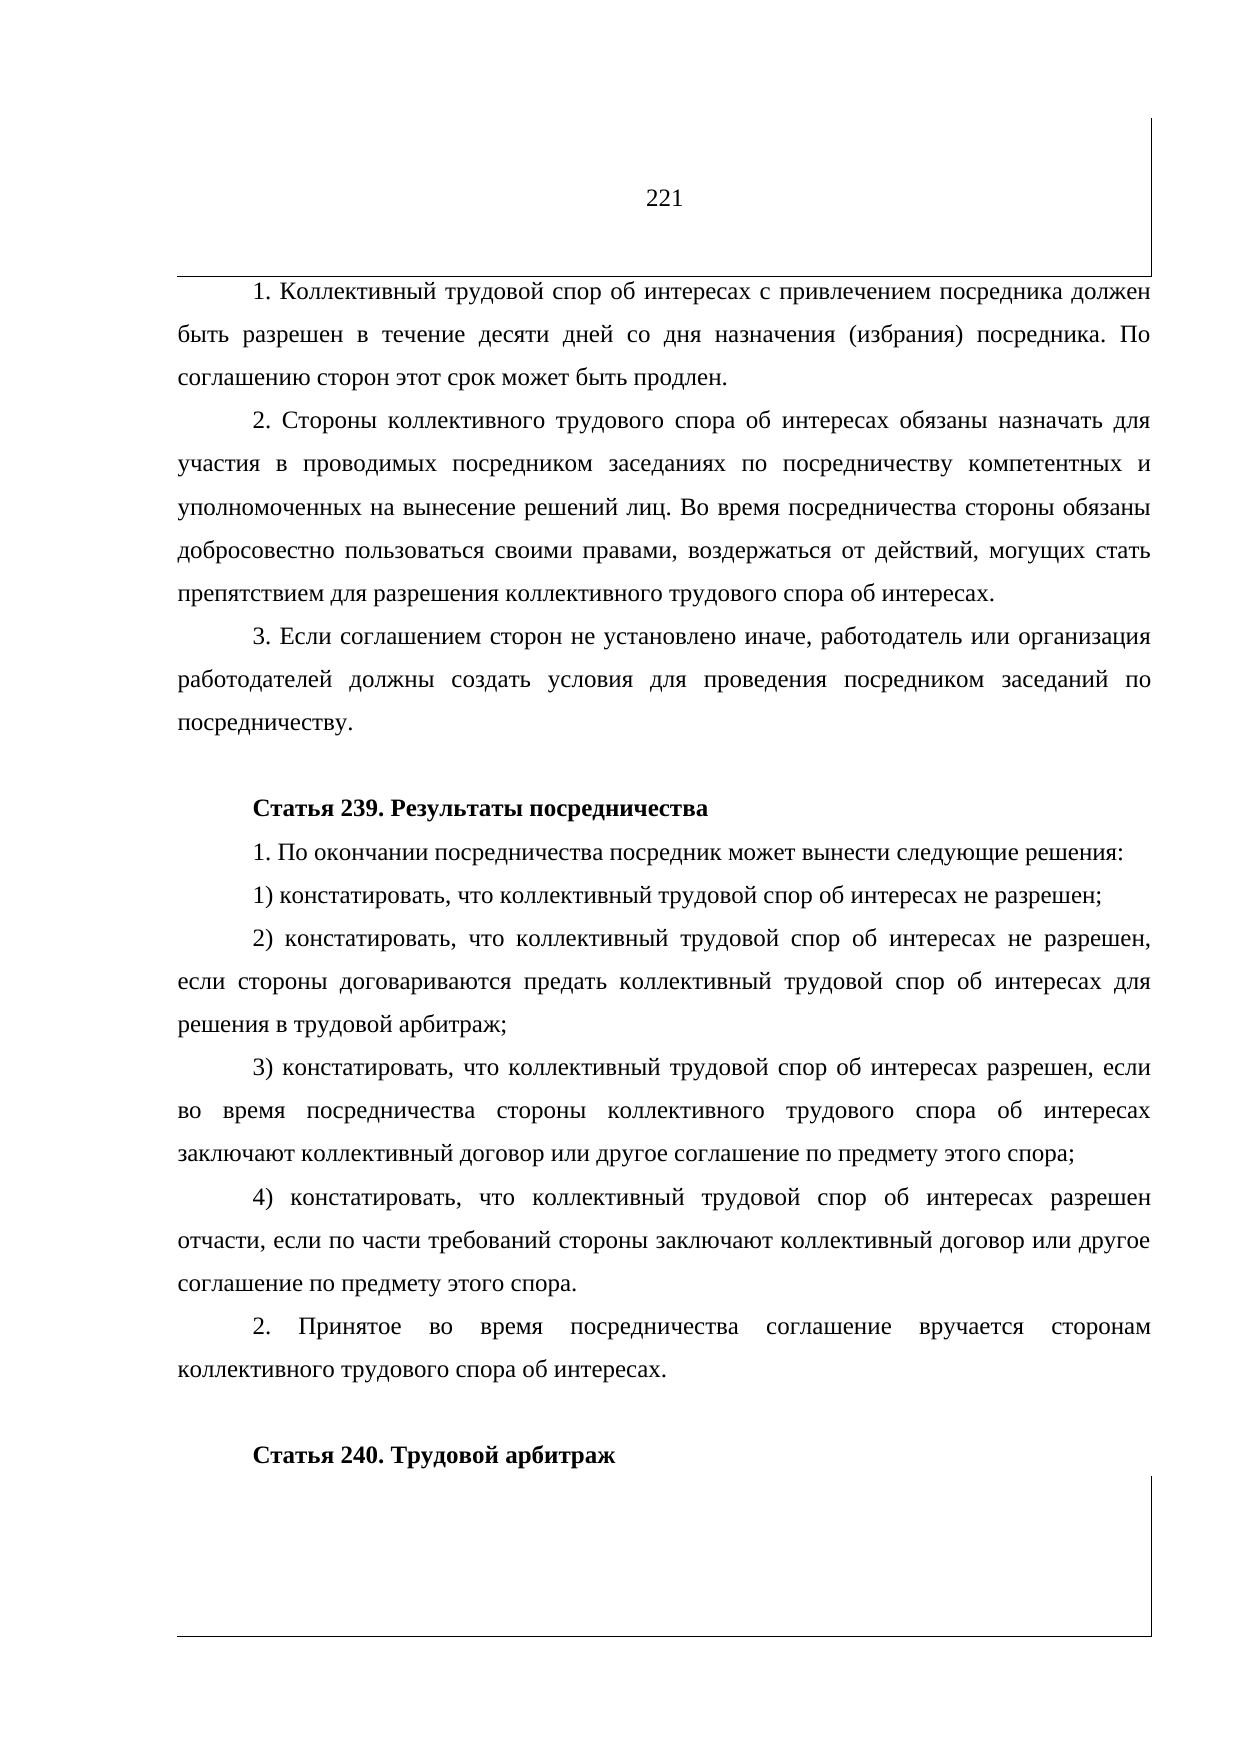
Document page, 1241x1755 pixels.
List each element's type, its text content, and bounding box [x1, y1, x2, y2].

text 1. Коллективный трудовой спор об интересах с привлечением посредника должен быть разрешен в течение десяти дней со дня назначения (избрания) посредника. По соглашению сторон этот срок может быть продлен. [177, 276, 1152, 391]
text 2. Стороны коллективного трудового спора об интересах обязаны назначать для участия в проводимых посредником заседаниях по посредничеству компетентных и уполномоченных на вынесение решений лиц. Во время посредничества стороны обязаны добросовестно пользоваться своими правами, воздержаться от действий, могущих стать препятствием для разрешения коллективного трудового спора об интересах. [177, 405, 1152, 607]
text 1. По окончании посредничества посредник может вынести следующие решения: [177, 837, 1152, 865]
subtitle Статья 239. Результаты посредничества [177, 793, 1152, 822]
text 2. Принятое во время посредничества соглашение вручается сторонам коллективного трудового спора об интересах. [177, 1311, 1152, 1383]
text 2) констатировать, что коллективный трудовой спор об интересах не разрешен, если стороны договариваются предать коллективный трудовой спор об интересах для решения в трудовой арбитраж; [177, 923, 1152, 1038]
subtitle Статья 240. Трудовой арбитраж [177, 1440, 1152, 1469]
text 1) констатировать, что коллективный трудовой спор об интересах не разрешен; [177, 880, 1152, 908]
text 3) констатировать, что коллективный трудовой спор об интересах разрешен, если во время посредничества стороны коллективного трудового спора об интересах заключают коллективный договор или другое соглашение по предмету этого спора; [177, 1052, 1152, 1167]
text 3. Если соглашением сторон не установлено иначе, работодатель или организация работодателей должны создать условия для проведения посредником заседаний по посредничеству. [177, 621, 1152, 736]
text 4) констатировать, что коллективный трудовой спор об интересах разрешен отчасти, если по части требований стороны заключают коллективный договор или другое соглашение по предмету этого спора. [177, 1182, 1152, 1297]
